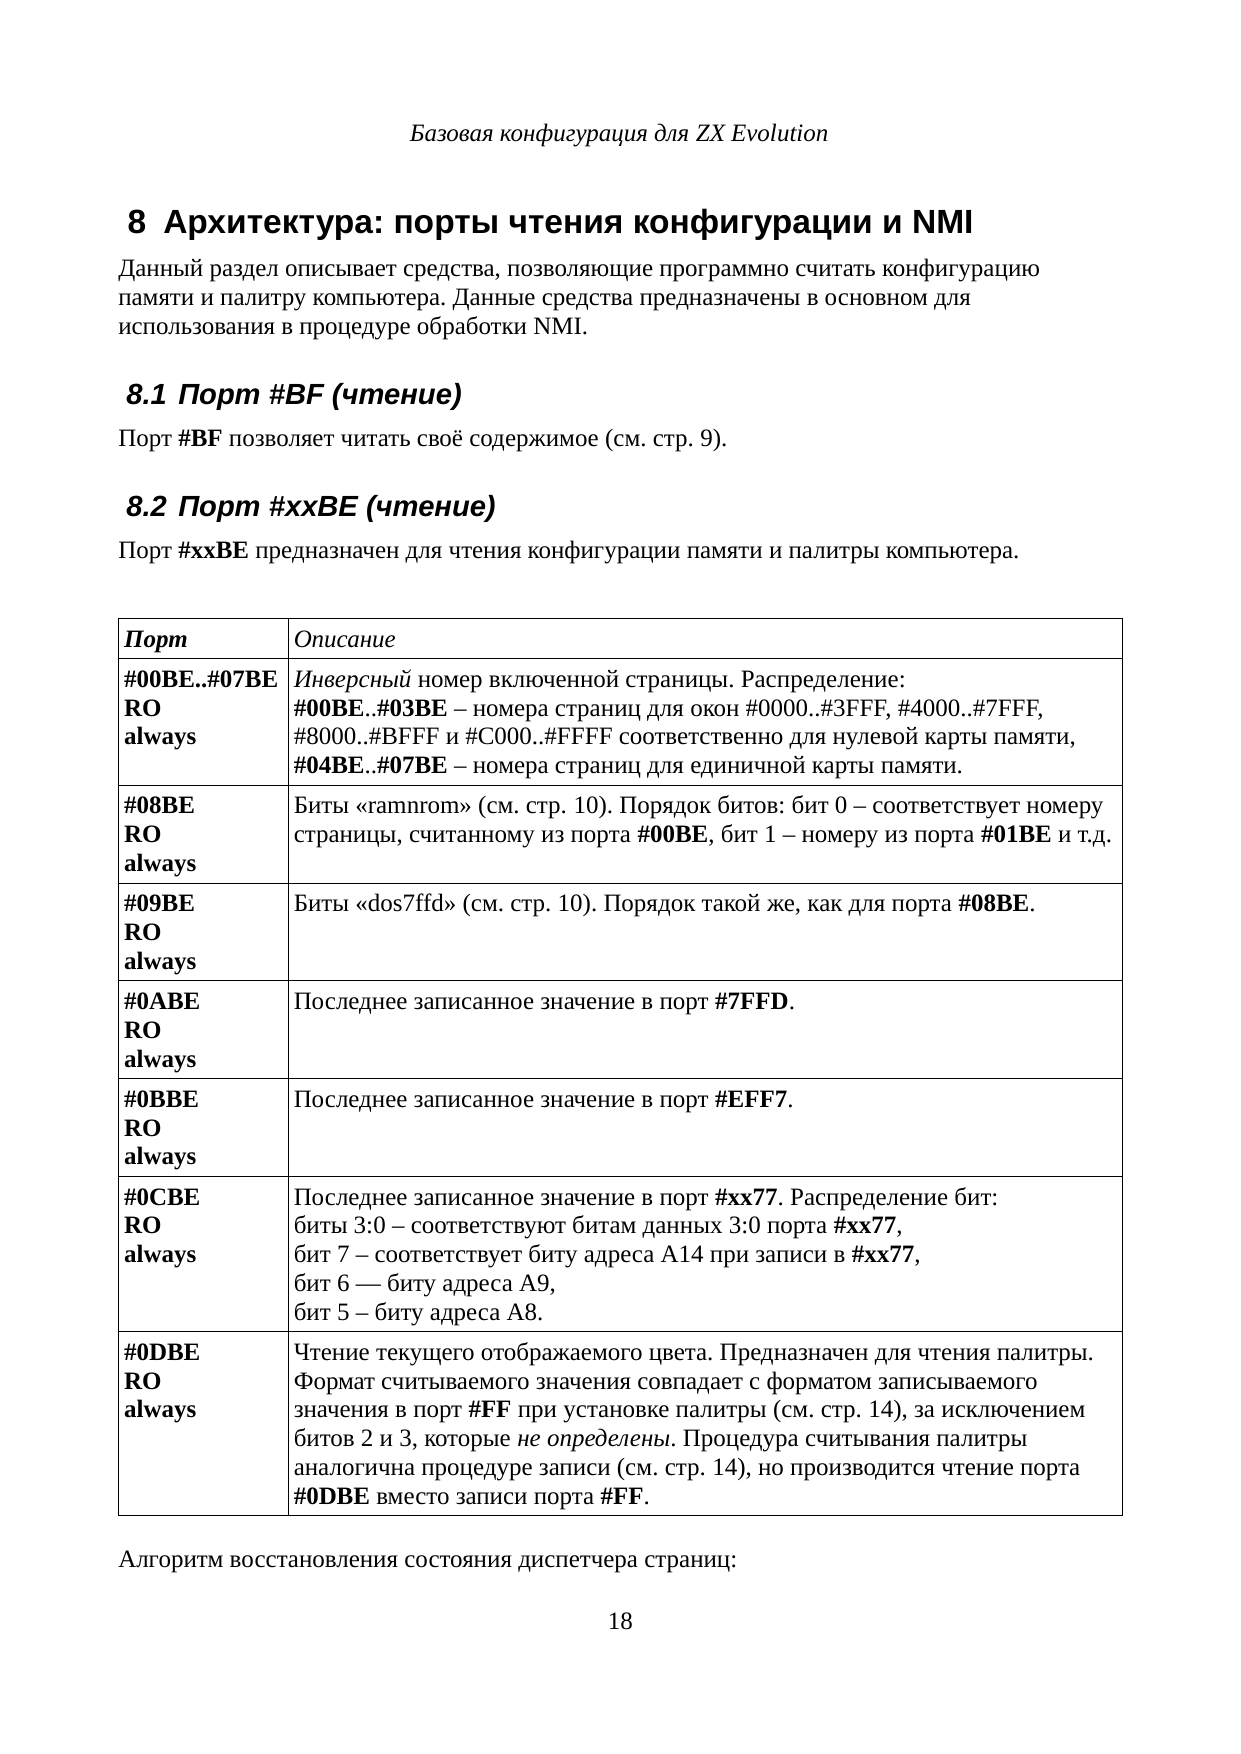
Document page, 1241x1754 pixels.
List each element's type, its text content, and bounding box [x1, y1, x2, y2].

table_cell Инверсный номер включенной страницы. Распределение: #00BE..#03BE – номера страниц для окон #0000..#3FFF, #4000..#7FFF, #8000..#BFFF и #C000..#FFFF соответственно для нулевой карты памяти, #04BE..#07BE – номера страниц для единичной карты памяти. [289, 659, 1122, 785]
table_cell #0DBE RO always [119, 1332, 288, 1515]
subtitle Порт #xxBE (чтение) [118, 489, 1122, 523]
table_cell Биты «ramnrom» (см. стр. 10). Порядок битов: бит 0 – соответствует номеру страницы, считанному из порта #00BE, бит 1 – номеру из порта #01BE и т.д. [289, 786, 1122, 882]
table_cell Чтение текущего отображаемого цвета. Предназначен для чтения палитры. Формат считываемого значения совпадает с форматом записываемого значения в порт #FF при установке палитры (см. стр. 14), за исключением битов 2 и 3, которые не определены. Процедура считывания палитры аналогична процедуре записи (см. стр. 14), но производится чтение порта #0DBE вместо записи порта #FF. [289, 1332, 1122, 1515]
table_header Порт [119, 619, 288, 658]
table_cell #0BBE RO always [119, 1079, 288, 1176]
table_header Описание [289, 619, 1122, 658]
table_cell #0CBE RO always [119, 1177, 288, 1331]
subtitle Порт #BF (чтение) [118, 377, 1122, 411]
table_cell Последнее записанное значение в порт #xx77. Распределение бит: биты 3:0 – соответствуют битам данных 3:0 порта #xx77, бит 7 – соответствует биту адреса A14 при записи в #xx77, бит 6 — биту адреса A9, бит 5 – биту адреса A8. [289, 1177, 1122, 1331]
table_cell #00BE..#07BE RO always [119, 659, 288, 785]
text Алгоритм восстановления состояния диспетчера страниц: [118, 1544, 1122, 1573]
text Данный раздел описывает средства, позволяющие программно считать конфигурацию памяти и палитру компьютера. Данные средства предназначены в основном для использования в процедуре обработки NMI. [118, 253, 1122, 339]
table_cell #09BE RO always [119, 884, 288, 980]
table_cell Последнее записанное значение в порт #7FFD. [289, 981, 1122, 1078]
subtitle Архитектура: порты чтения конфигурации и NMI [118, 202, 1122, 241]
table_cell #0ABE RO always [119, 981, 288, 1078]
table_cell Последнее записанное значение в порт #EFF7. [289, 1079, 1122, 1176]
table_cell #08BE RO always [119, 786, 288, 882]
text Порт #xxBE предназначен для чтения конфигурации памяти и палитры компьютера. [118, 535, 1122, 564]
table_cell Биты «dos7ffd» (см. стр. 10). Порядок такой же, как для порта #08BE. [289, 884, 1122, 980]
text Порт #BF позволяет читать своё содержимое (см. стр. 9). [118, 423, 1122, 452]
